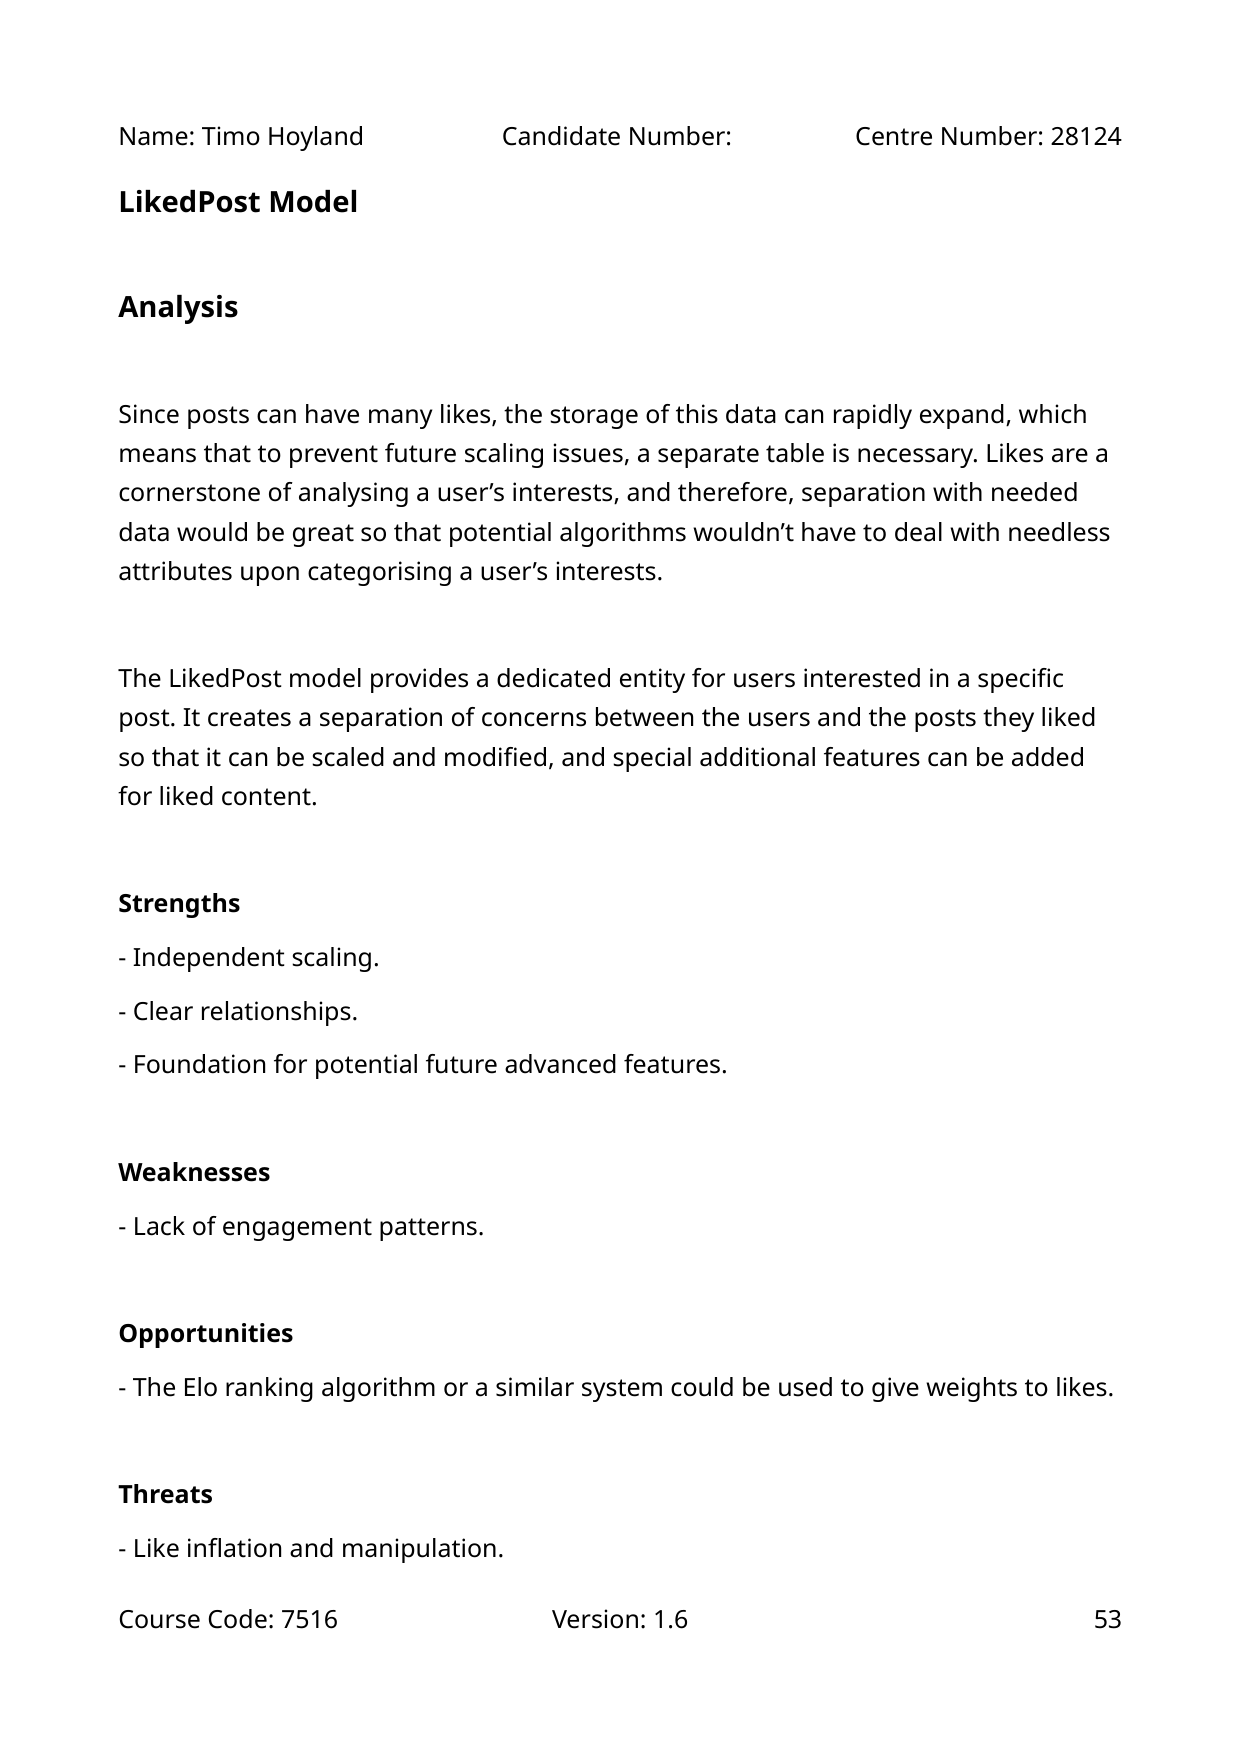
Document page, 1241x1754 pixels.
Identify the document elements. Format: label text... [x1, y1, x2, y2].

text - Like inflation and manipulation. [118, 1531, 1122, 1565]
text - Foundation for potential future advanced features. [118, 1047, 1122, 1081]
text - The Elo ranking algorithm or a similar system could be used to give weights to likes. [118, 1369, 1122, 1404]
text - Independent scaling. [118, 939, 1122, 974]
subtitle LikedPost Model [118, 182, 1122, 221]
text Threats [118, 1477, 1122, 1511]
text The LikedPost model provides a dedicated entity for users interested in a specific post. It creates a separation of concerns between the users and the posts they liked so that it can be scaled and modified, and special additional features can be added for liked content. [118, 661, 1122, 812]
text - Clear relationships. [118, 993, 1122, 1027]
text Since posts can have many likes, the storage of this data can rapidly expand, which means that to prevent future scaling issues, a separate table is necessary. Likes are a cornerstone of analysing a user’s interests, and therefore, separation with needed data would be great so that potential algorithms wouldn’t have to deal with needless attributes upon categorising a user’s interests. [118, 397, 1122, 587]
text - Lack of engagement patterns. [118, 1208, 1122, 1242]
text Weaknesses [118, 1154, 1122, 1189]
text Opportunities [118, 1316, 1122, 1350]
subtitle Analysis [118, 286, 1122, 326]
text Strengths [118, 886, 1122, 920]
